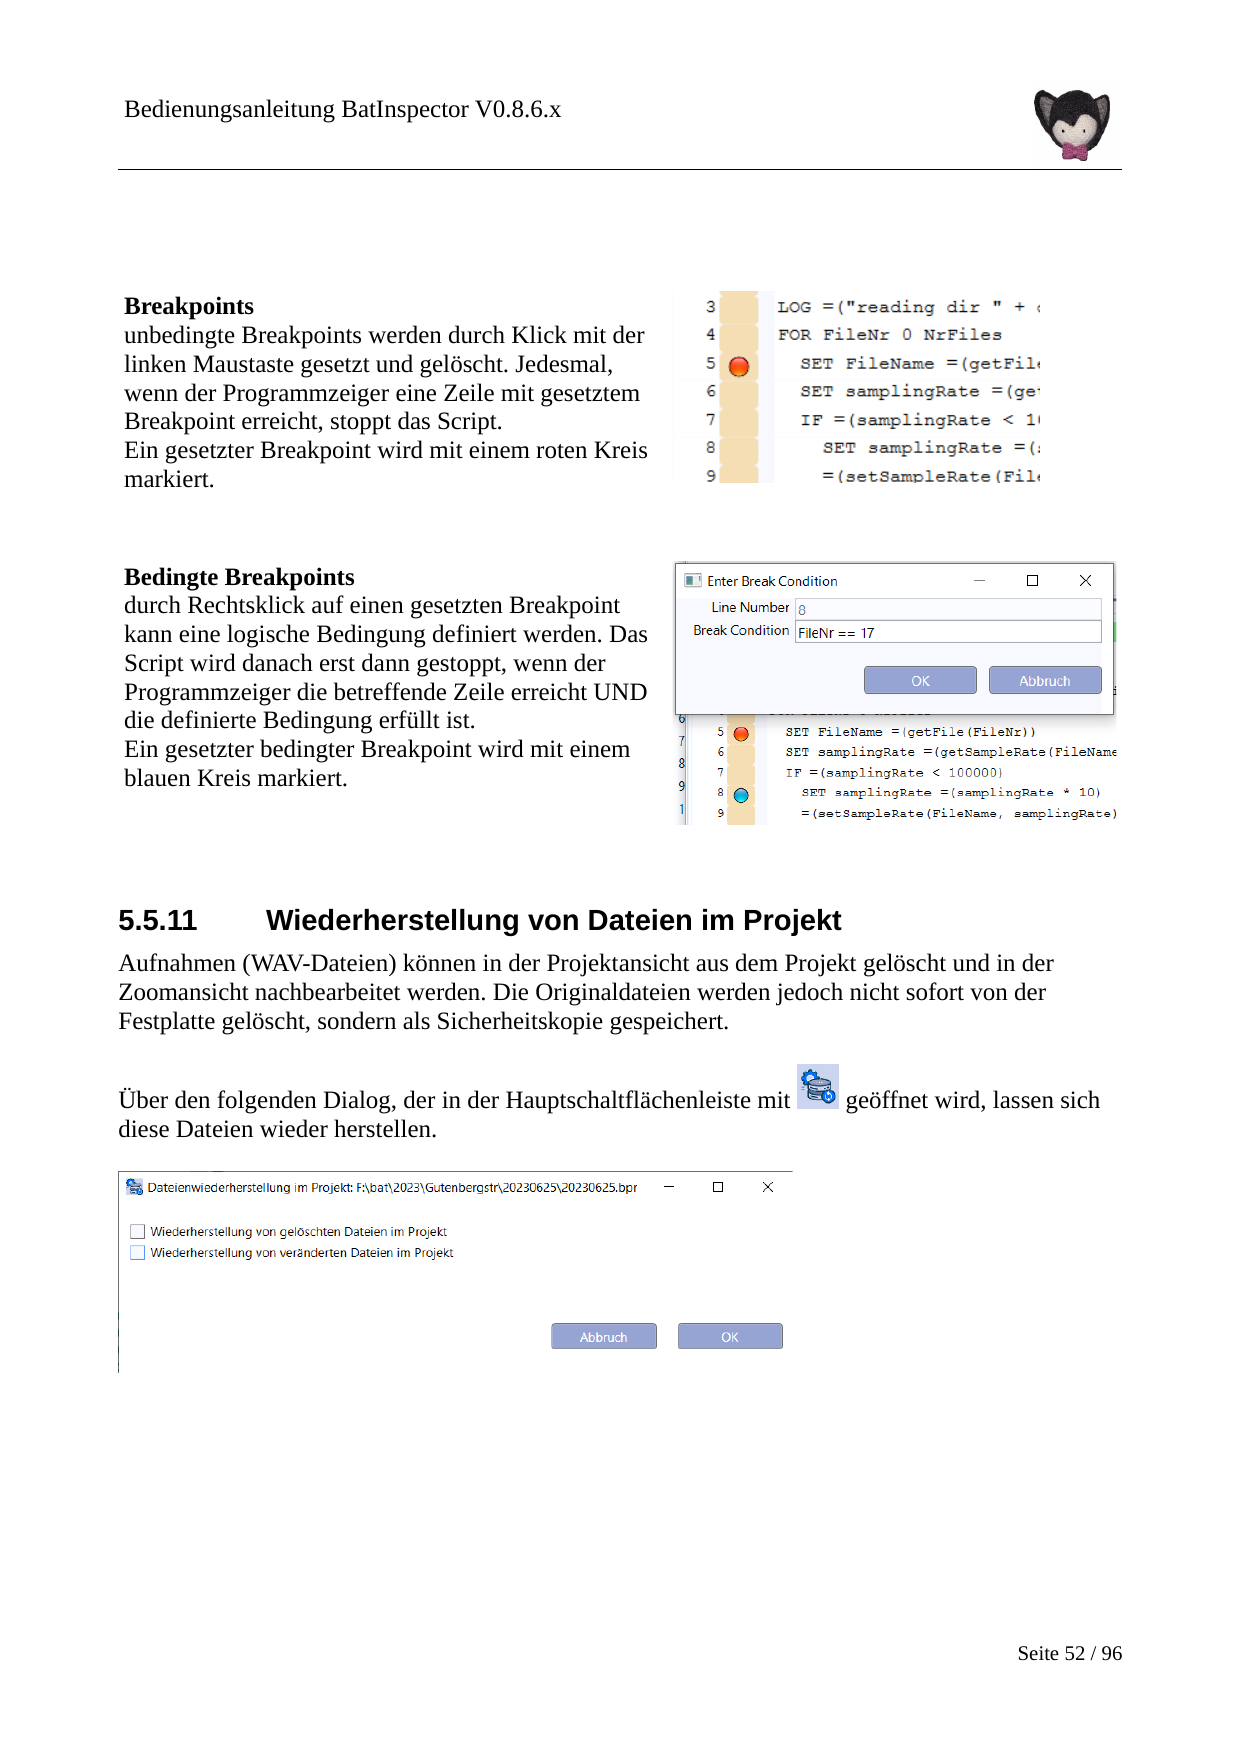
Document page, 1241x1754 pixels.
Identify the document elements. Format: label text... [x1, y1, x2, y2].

text Aufnahmen (WAV-Dateien) können in der Projektansicht aus dem Projekt gelöscht und in der Zoomansicht nachbearbeitet werden. Die Originaldateien werden jedoch nicht sofort von der Festplatte gelöscht, sondern als Sicherheitskopie gespeichert. [118, 948, 1122, 1035]
picture [1030, 80, 1119, 169]
text Über den folgenden Dialog, der in der Hauptschaltflächenleiste mit geöffnet wird, lassen sich diese Dateien wieder herstellen. [118, 1083, 1122, 1143]
picture [797, 1063, 839, 1109]
table_cell [667, 556, 1122, 830]
picture [118, 1171, 793, 1373]
picture [672, 291, 1040, 483]
picture [672, 561, 1117, 825]
table_header Breakpoints unbedingte Breakpoints werden durch Klick mit der linken Maustaste gesetzt und gelöscht. Jedesmal, wenn der Programmzeiger eine Zeile mit gesetztem Breakpoint erreicht, stoppt das Script. Ein gesetzter Breakpoint wird mit einem roten Kreis markiert. [118, 286, 667, 556]
table_cell Bedingte Breakpoints durch Rechtsklick auf einen gesetzten Breakpoint kann eine logische Bedingung definiert werden. Das Script wird danach erst dann gestoppt, wenn der Programmzeiger die betreffende Zeile erreicht UND die definierte Bedingung erfüllt ist. Ein gesetzter bedingter Breakpoint wird mit einem blauen Kreis markiert. [118, 556, 667, 830]
table_header [667, 286, 1122, 556]
subtitle Wiederherstellung von Dateien im Projekt [118, 902, 1122, 936]
